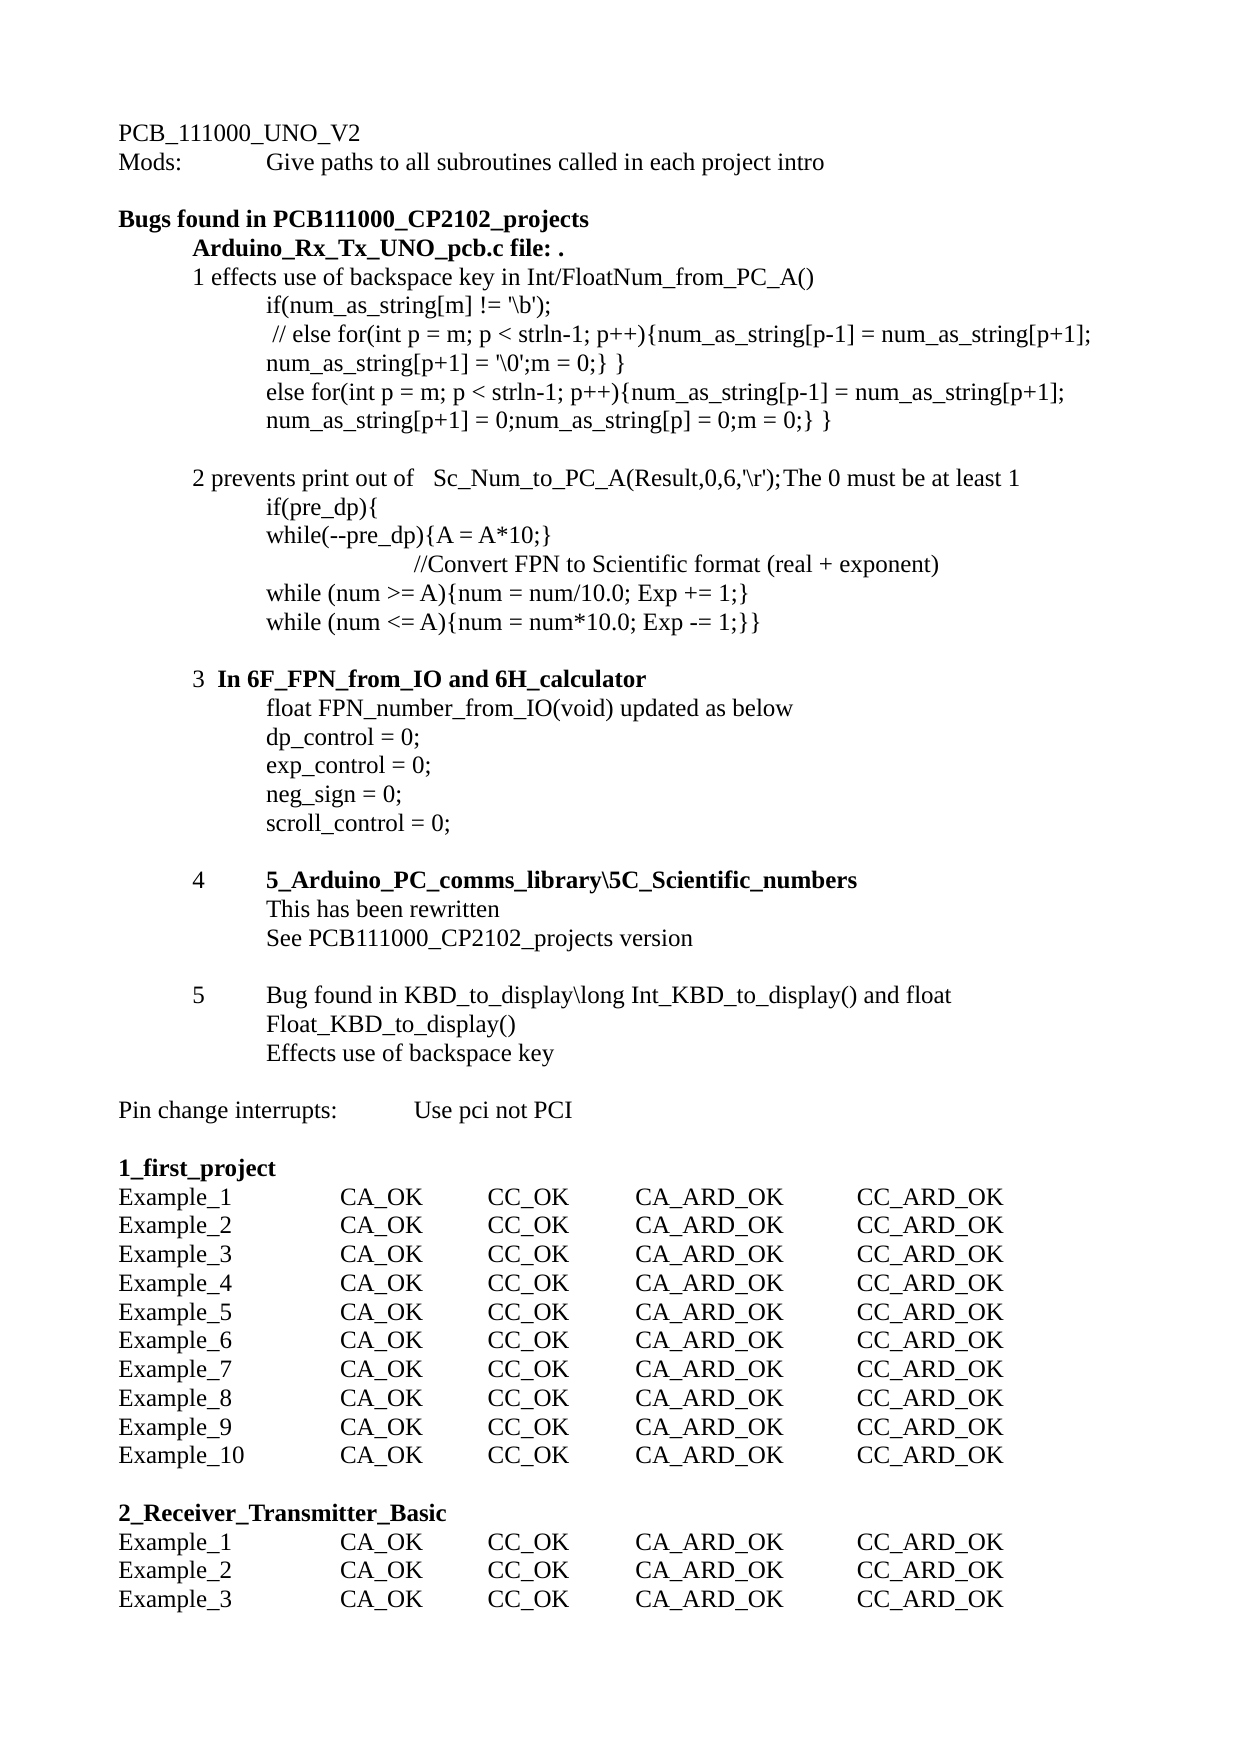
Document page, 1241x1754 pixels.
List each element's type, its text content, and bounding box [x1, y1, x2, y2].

text Example_8 CA_OK CC_OK CA_ARD_OK CC_ARD_OK [118, 1383, 1122, 1412]
text Mods: Give paths to all subroutines called in each project intro [118, 147, 1122, 176]
text See PCB111000_CP2102_projects version [192, 923, 1122, 952]
text Example_4 CA_OK CC_OK CA_ARD_OK CC_ARD_OK [118, 1268, 1122, 1297]
text Example_6 CA_OK CC_OK CA_ARD_OK CC_ARD_OK [118, 1326, 1122, 1354]
text scroll_control = 0; [266, 808, 1122, 837]
text dp_control = 0; [266, 722, 1122, 751]
text 2_Receiver_Transmitter_Basic [118, 1498, 1122, 1527]
text while (num <= A){num = num*10.0; Exp -= 1;}} [266, 607, 1122, 636]
text Example_7 CA_OK CC_OK CA_ARD_OK CC_ARD_OK [118, 1354, 1122, 1383]
text Example_3 CA_OK CC_OK CA_ARD_OK CC_ARD_OK [118, 1584, 1122, 1613]
text Example_3 CA_OK CC_OK CA_ARD_OK CC_ARD_OK [118, 1239, 1122, 1268]
text while (num >= A){num = num/10.0; Exp += 1;} [266, 578, 1122, 607]
text Example_5 CA_OK CC_OK CA_ARD_OK CC_ARD_OK [118, 1297, 1122, 1326]
text Example_1 CA_OK CC_OK CA_ARD_OK CC_ARD_OK [118, 1182, 1122, 1211]
text float FPN_number_from_IO(void) updated as below [118, 693, 1122, 722]
text 1_first_project [118, 1153, 1122, 1182]
text Arduino_Rx_Tx_UNO_pcb.c file: . [192, 233, 1122, 262]
text Pin change interrupts: Use pci not PCI [118, 1096, 1122, 1124]
text Effects use of backspace key [192, 1038, 1122, 1067]
text neg_sign = 0; [266, 779, 1122, 808]
text 2 prevents print out of Sc_Num_to_PC_A(Result,0,6,'\r'); The 0 must be at least 1 [192, 463, 1122, 492]
text Example_10 CA_OK CC_OK CA_ARD_OK CC_ARD_OK [118, 1441, 1122, 1469]
text exp_control = 0; [266, 751, 1122, 779]
text This has been rewritten [192, 894, 1122, 923]
text Bugs found in PCB111000_CP2102_projects [118, 204, 1122, 233]
text if(num_as_string[m] != '\b'); [266, 291, 1122, 319]
text 4 5_Arduino_PC_comms_library\5C_Scientific_numbers [192, 866, 1122, 894]
text PCB_111000_UNO_V2 [118, 118, 1122, 147]
text while(--pre_dp){A = A*10;} //Convert FPN to Scientific format (real + exponent) [266, 521, 1122, 578]
text else for(int p = m; p < strln-1; p++){num_as_string[p-1] = num_as_string[p+1]; num_as_string[p+1] = 0;num_as_string[p] = 0;m = 0;} } [266, 377, 1122, 434]
text 1 effects use of backspace key in Int/FloatNum_from_PC_A() [192, 262, 1122, 291]
text Example_9 CA_OK CC_OK CA_ARD_OK CC_ARD_OK [118, 1412, 1122, 1441]
text if(pre_dp){ [266, 492, 1122, 521]
text 3 In 6F_FPN_from_IO and 6H_calculator [118, 664, 1122, 693]
text Example_2 CA_OK CC_OK CA_ARD_OK CC_ARD_OK [118, 1211, 1122, 1239]
text Example_1 CA_OK CC_OK CA_ARD_OK CC_ARD_OK [118, 1527, 1122, 1556]
text 5 Bug found in KBD_to_display\long Int_KBD_to_display() and float Float_KBD_to_display() [192, 981, 1122, 1038]
text Example_2 CA_OK CC_OK CA_ARD_OK CC_ARD_OK [118, 1556, 1122, 1584]
text // else for(int p = m; p < strln-1; p++){num_as_string[p-1] = num_as_string[p+1]; num_as_string[p+1] = '\0';m = 0;} } [266, 319, 1122, 377]
